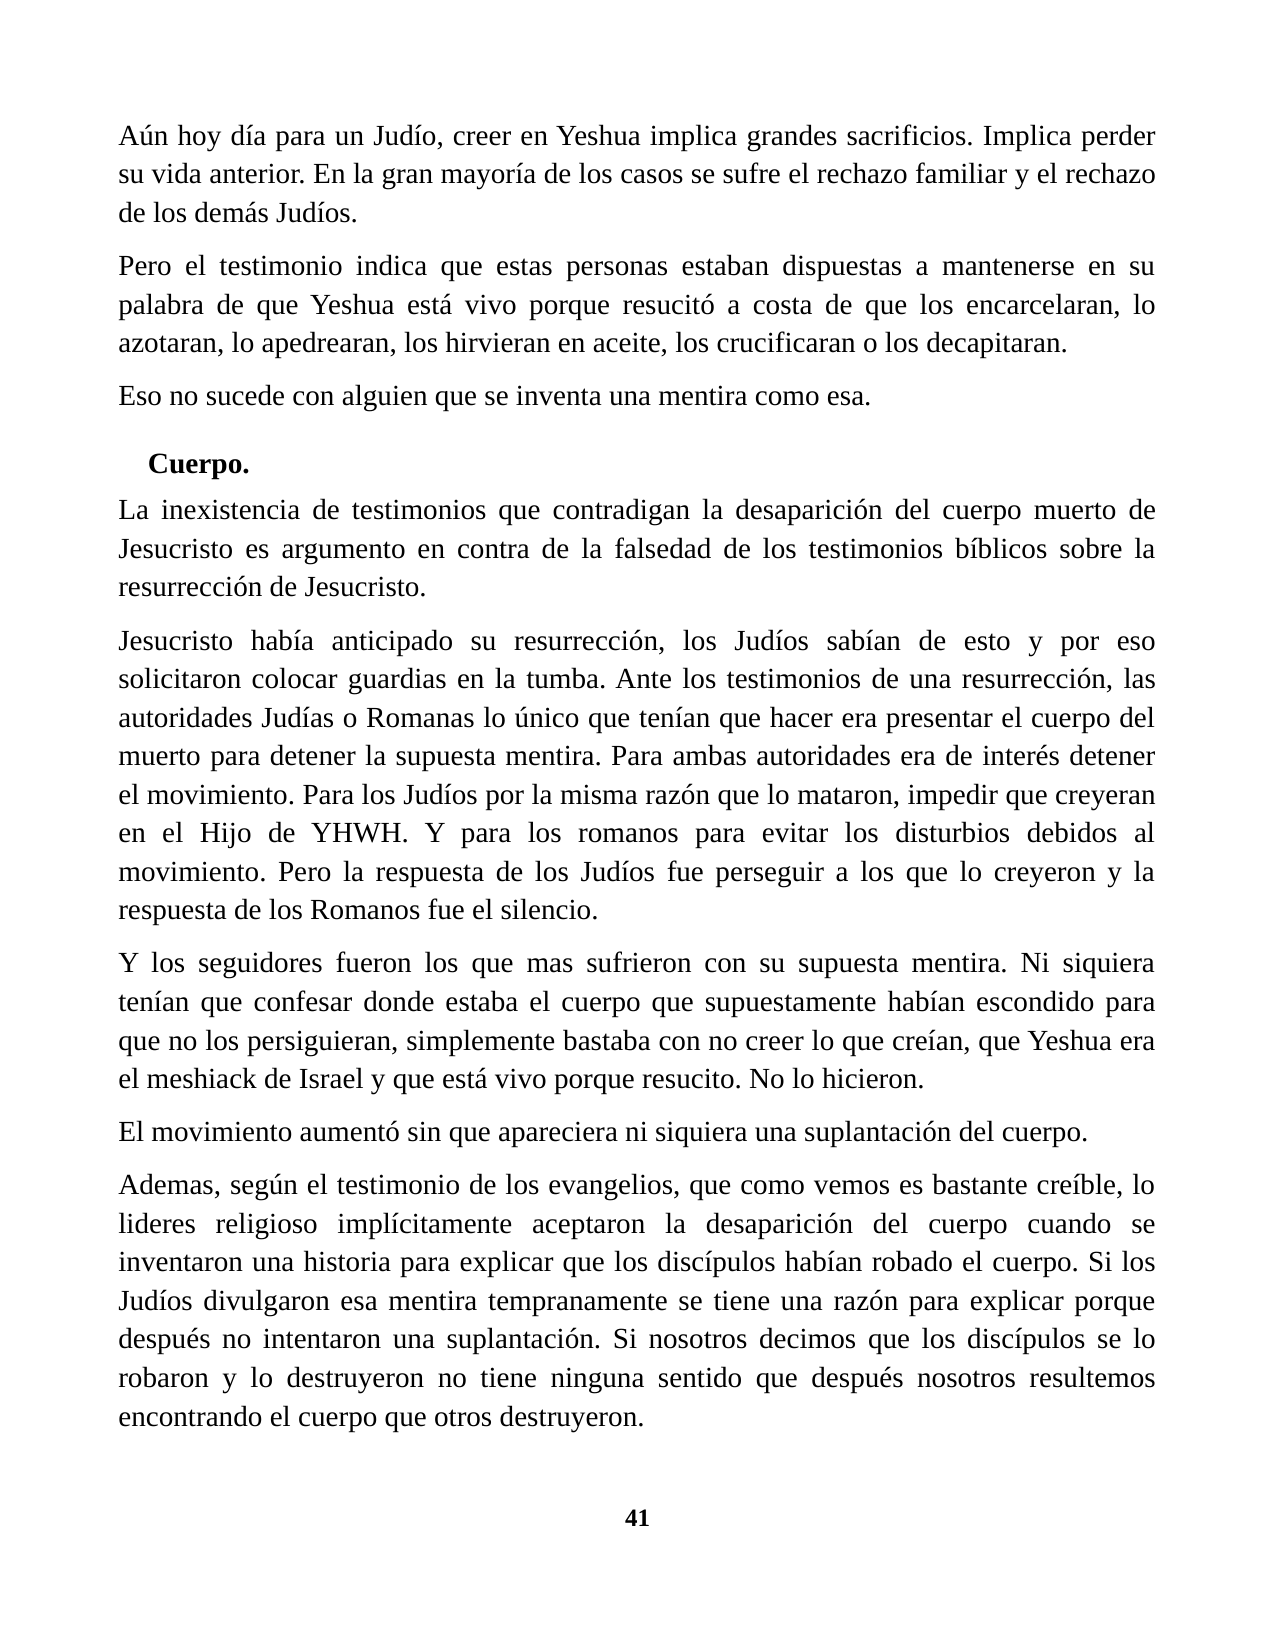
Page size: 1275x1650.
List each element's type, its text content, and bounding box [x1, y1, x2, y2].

text Aún hoy día para un Judío, creer en Yeshua implica grandes sacrificios. Implica perder su vida anterior. En la gran mayoría de los casos se sufre el rechazo familiar y el rechazo de los demás Judíos. [118, 118, 1157, 229]
text Ademas, según el testimonio de los evangelios, que como vemos es bastante creíble, lo lideres religioso implícitamente aceptaron la desaparición del cuerpo cuando se inventaron una historia para explicar que los discípulos habían robado el cuerpo. Si los Judíos divulgaron esa mentira tempranamente se tiene una razón para explicar porque después no intentaron una suplantación. Si nosotros decimos que los discípulos se lo robaron y lo destruyeron no tiene ninguna sentido que después nosotros resultemos encontrando el cuerpo que otros destruyeron. [118, 1167, 1157, 1432]
text El movimiento aumentó sin que apareciera ni siquiera una suplantación del cuerpo. [118, 1114, 1157, 1148]
text Jesucristo había anticipado su resurrección, los Judíos sabían de esto y por eso solicitaron colocar guardias en la tumba. Ante los testimonios de una resurrección, las autoridades Judías o Romanas lo único que tenían que hacer era presentar el cuerpo del muerto para detener la supuesta mentira. Para ambas autoridades era de interés detener el movimiento. Para los Judíos por la misma razón que lo mataron, impedir que creyeran en el Hijo de YHWH. Y para los romanos para evitar los disturbios debidos al movimiento. Pero la respuesta de los Judíos fue perseguir a los que lo creyeron y la respuesta de los Romanos fue el silencio. [118, 623, 1157, 926]
text La inexistencia de testimonios que contradigan la desaparición del cuerpo muerto de Jesucristo es argumento en contra de la falsedad de los testimonios bíblicos sobre la resurrección de Jesucristo. [118, 492, 1157, 603]
text Y los seguidores fueron los que mas sufrieron con su supuesta mentira. Ni siquiera tenían que confesar donde estaba el cuerpo que supuestamente habían escondido para que no los persiguieran, simplemente bastaba con no creer lo que creían, que Yeshua era el meshiack de Israel y que está vivo porque resucito. No lo hicieron. [118, 946, 1157, 1095]
subtitle Cuerpo. [148, 446, 1157, 480]
text Eso no sucede con alguien que se inventa una mentira como esa. [118, 378, 1157, 412]
text Pero el testimonio indica que estas personas estaban dispuestas a mantenerse en su palabra de que Yeshua está vivo porque resucitó a costa de que los encarcelaran, lo azotaran, lo apedrearan, los hirvieran en aceite, los crucificaran o los decapitaran. [118, 248, 1157, 359]
